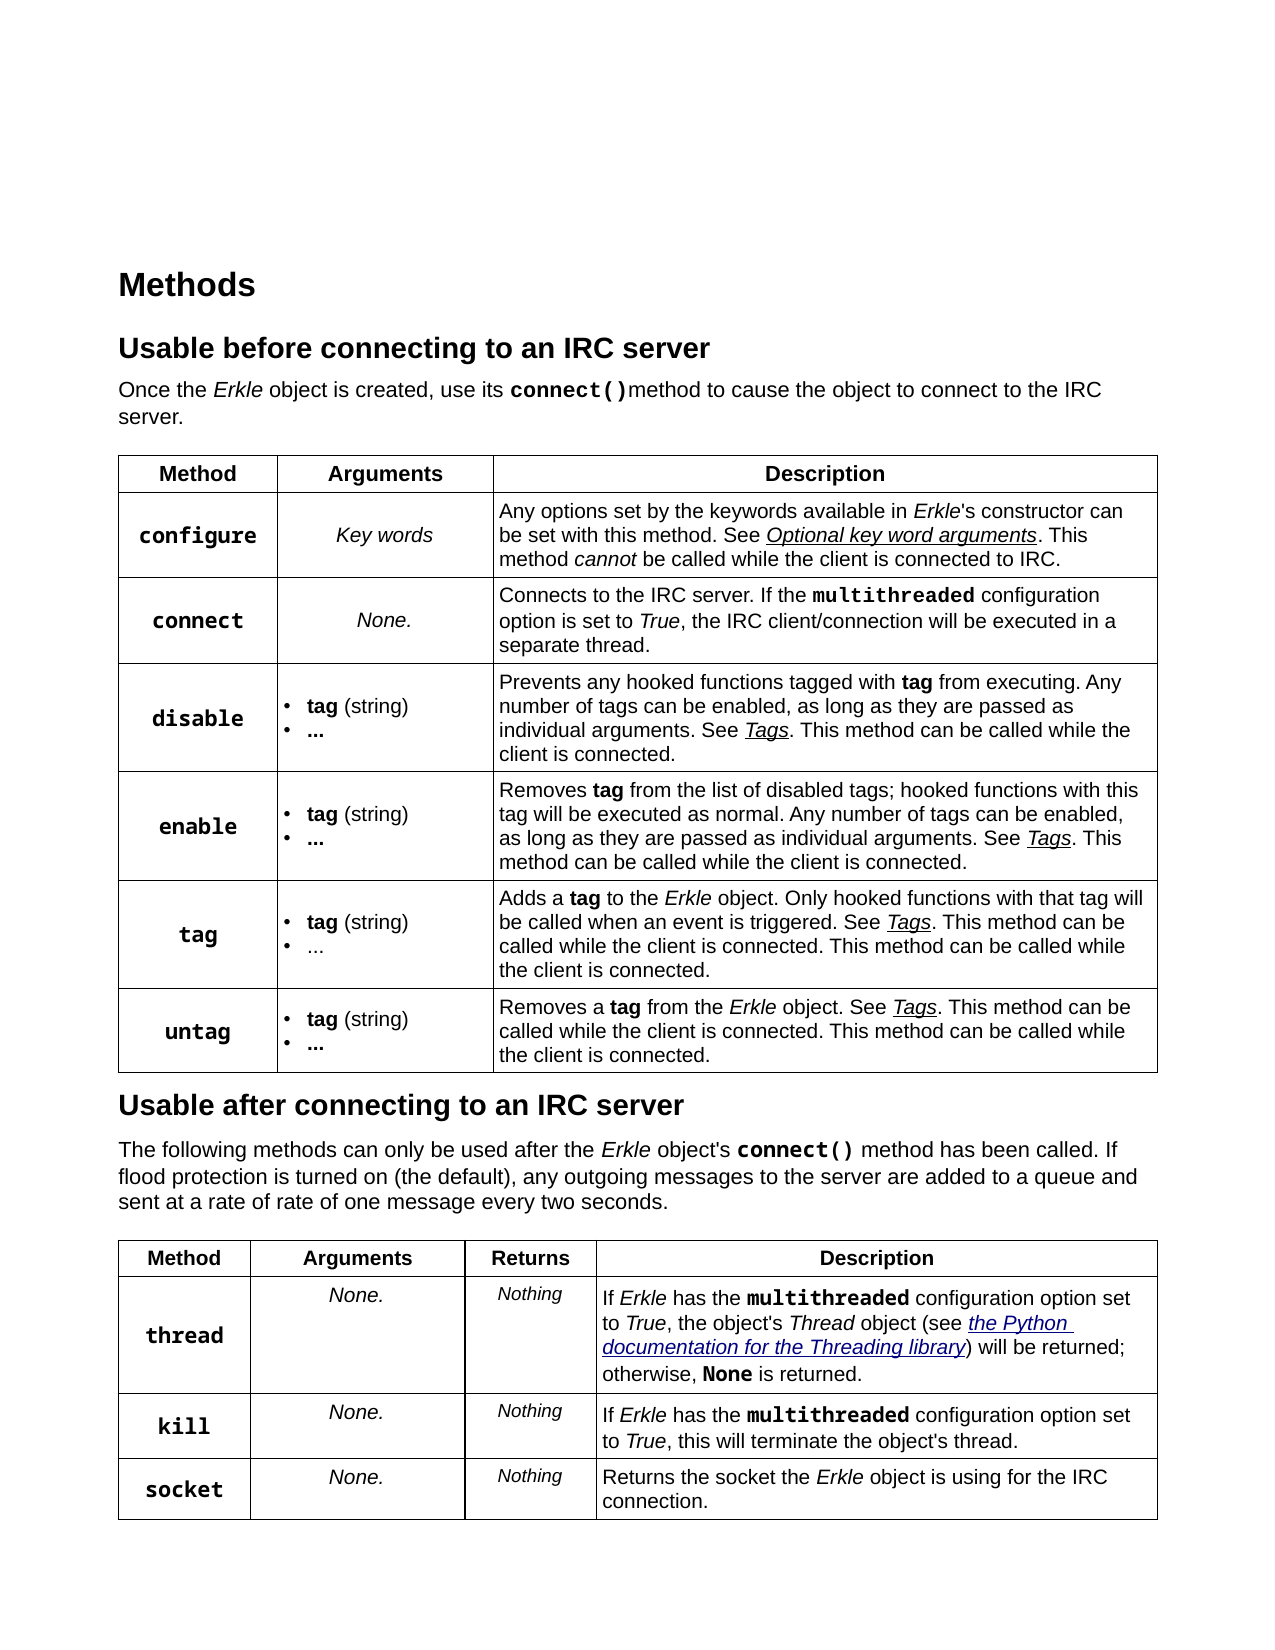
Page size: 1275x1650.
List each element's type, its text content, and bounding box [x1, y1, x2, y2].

table_cell Key words [278, 493, 493, 577]
table_cell Prevents any hooked functions tagged with tag from executing. Any number of tags can be enabled, as long as they are passed as individual arguments. See Tags. This method can be called while the client is connected. [494, 664, 1157, 771]
table_cell Nothing [466, 1394, 596, 1458]
table_cell thread [119, 1277, 250, 1393]
table_cell None. [251, 1459, 464, 1518]
table_header Arguments [278, 456, 493, 492]
table_cell Removes a tag from the Erkle object. See Tags. This method can be called while the client is connected. This method can be called while the client is connected. [494, 989, 1157, 1072]
subtitle Usable after connecting to an IRC server [118, 1088, 1157, 1122]
table_header Method [119, 456, 277, 492]
table_cell configure [119, 493, 277, 577]
table_cell Removes tag from the list of disabled tags; hooked functions with this tag will be executed as normal. Any number of tags can be enabled, as long as they are passed as individual arguments. See Tags. This method can be called while the client is connected. [494, 772, 1157, 879]
table_header Returns [466, 1241, 596, 1276]
table_cell untag [119, 989, 277, 1072]
table_cell tag (string) ... [278, 881, 493, 988]
table_cell None. [251, 1277, 464, 1393]
subtitle Methods [118, 265, 1157, 304]
table_cell tag (string) ... [278, 772, 493, 879]
table_cell tag (string) ... [278, 989, 493, 1072]
table_header Arguments [251, 1241, 464, 1276]
table_cell If Erkle has the multithreaded configuration option set to True, the object's Thread object (see the Python documentation for the Threading library) will be returned; otherwise, None is returned. [597, 1277, 1157, 1393]
table_header Method [119, 1241, 250, 1276]
table_cell kill [119, 1394, 250, 1458]
table_cell tag [119, 881, 277, 988]
table_cell Returns the socket the Erkle object is using for the IRC connection. [597, 1459, 1157, 1518]
table_cell If Erkle has the multithreaded configuration option set to True, this will terminate the object's thread. [597, 1394, 1157, 1458]
table_cell None. [251, 1394, 464, 1458]
table_cell disable [119, 664, 277, 771]
text Once the Erkle object is created, use its connect()method to cause the object to connect to the IRC server. [118, 377, 1157, 429]
table_cell tag (string) ... [278, 664, 493, 771]
table_cell connect [119, 578, 277, 663]
table_cell Nothing [466, 1459, 596, 1518]
table_cell None. [278, 578, 493, 663]
table_header Description [494, 456, 1157, 492]
table_cell enable [119, 772, 277, 879]
text The following methods can only be used after the Erkle object's connect() method has been called. If flood protection is turned on (the default), any outgoing messages to the server are added to a queue and sent at a rate of rate of one message every two seconds. [118, 1134, 1157, 1214]
table_cell Connects to the IRC server. If the multithreaded configuration option is set to True, the IRC client/connection will be executed in a separate thread. [494, 578, 1157, 663]
table_cell Any options set by the keywords available in Erkle's constructor can be set with this method. See Optional key word arguments. This method cannot be called while the client is connected to IRC. [494, 493, 1157, 577]
table_cell Nothing [466, 1277, 596, 1393]
table_cell socket [119, 1459, 250, 1518]
table_cell Adds a tag to the Erkle object. Only hooked functions with that tag will be called when an event is triggered. See Tags. This method can be called while the client is connected. This method can be called while the client is connected. [494, 881, 1157, 988]
table_header Description [597, 1241, 1157, 1276]
subtitle Usable before connecting to an IRC server [118, 331, 1157, 364]
